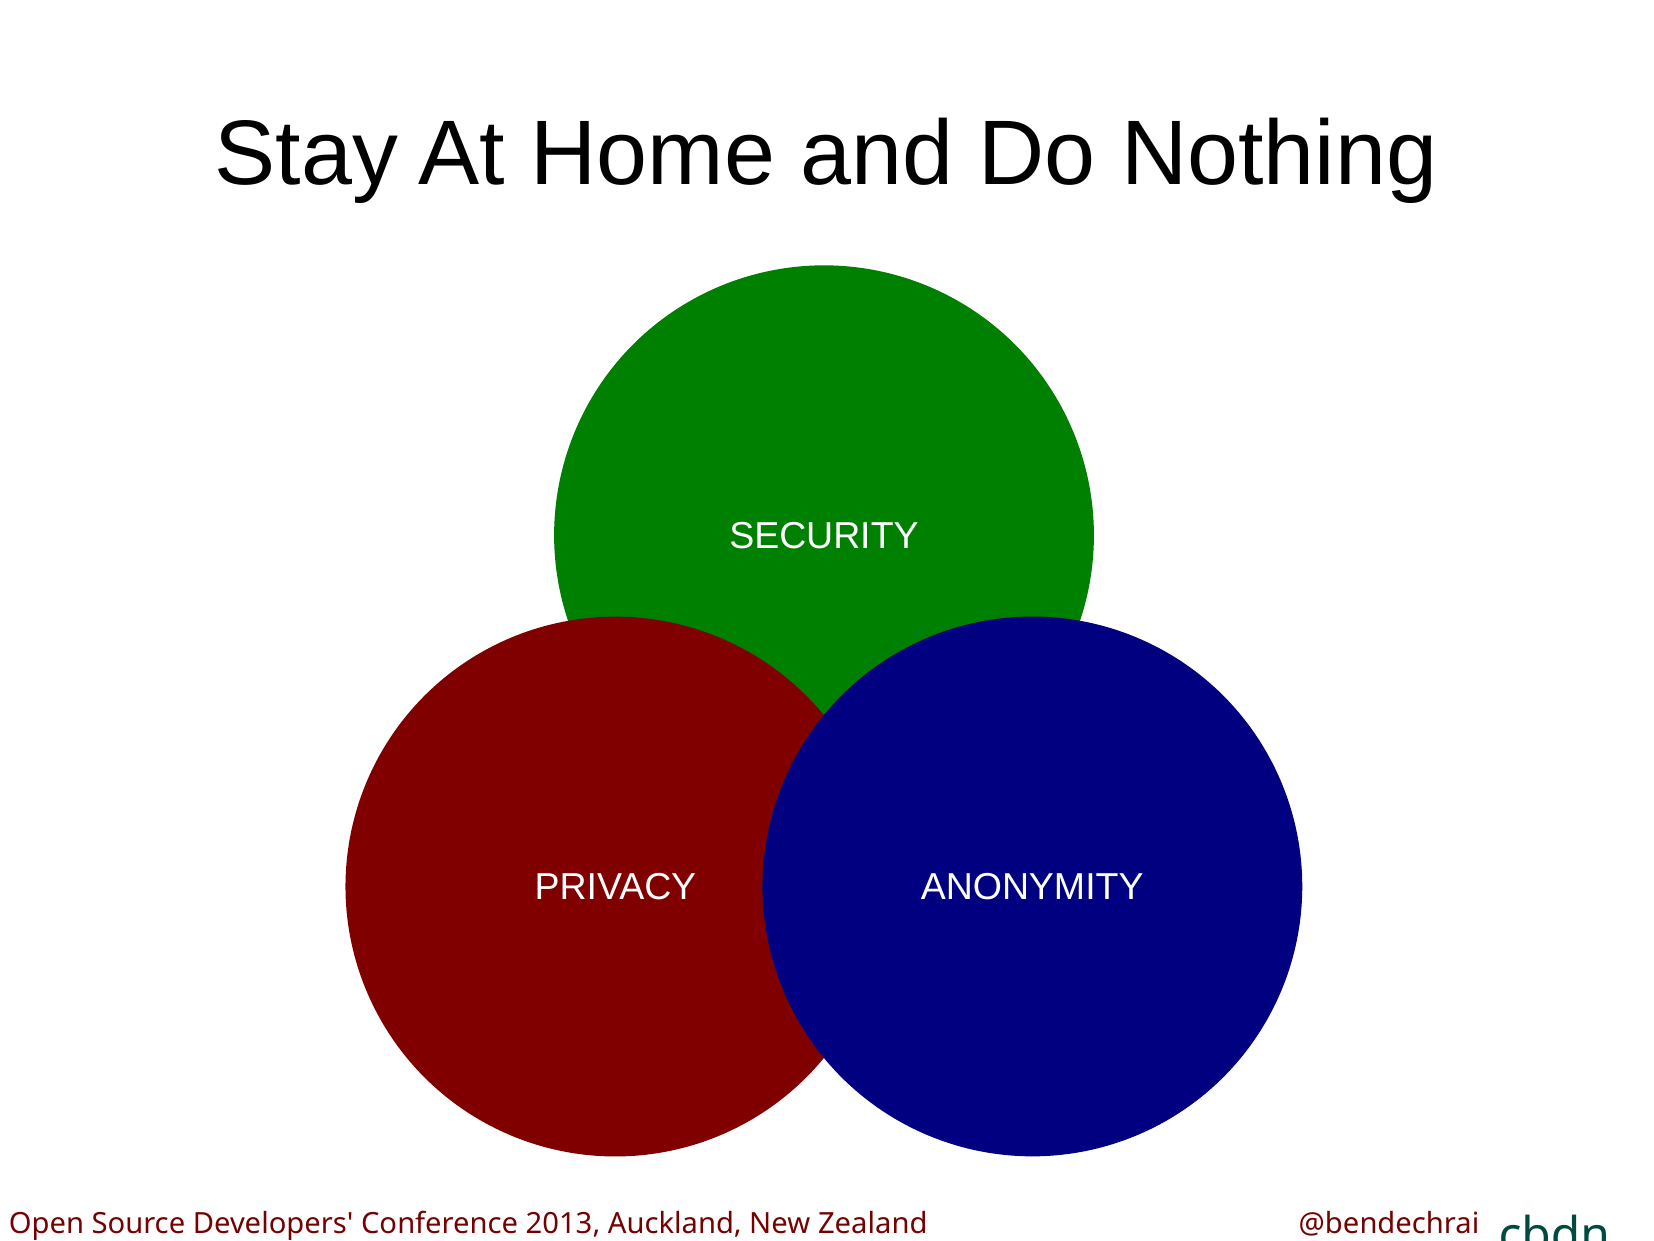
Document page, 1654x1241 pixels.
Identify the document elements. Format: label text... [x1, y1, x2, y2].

text_box [914, 1198, 1283, 1241]
text_box cbdn [1483, 1192, 1654, 1241]
text_box SECURITY [557, 268, 1091, 718]
text_box PRIVACY [348, 619, 824, 1154]
text_box @bendechrai [1283, 1194, 1483, 1241]
title Stay At Home and Do Nothing [82, 49, 1571, 257]
text_box [914, 1219, 922, 1231]
text_box ANONYMITY [765, 619, 1300, 1154]
text_box Open Source Developers' Conference 2013, Auckland, New Zealand [0, 1194, 914, 1241]
